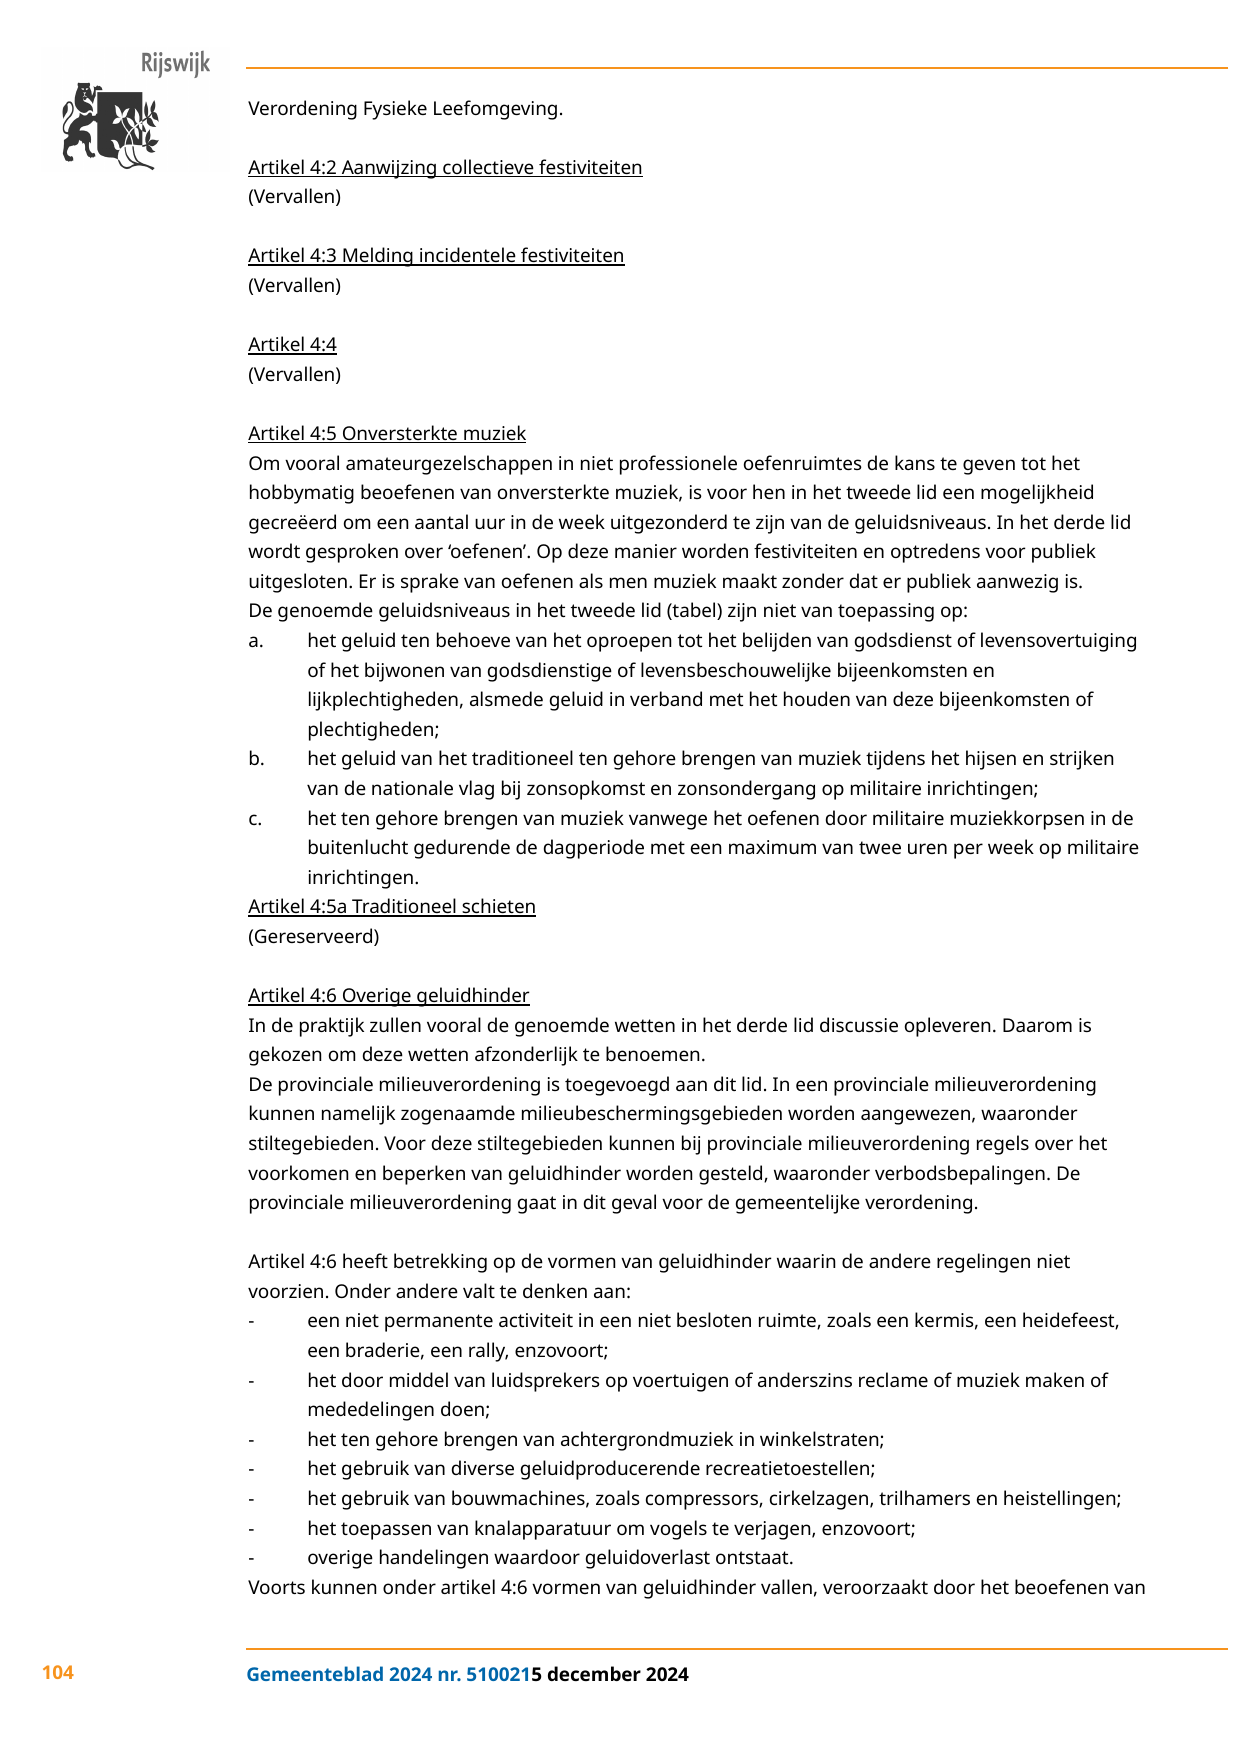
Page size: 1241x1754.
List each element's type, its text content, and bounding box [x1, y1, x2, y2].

list het gebruik van bouwmachines, zoals compressors, cirkelzagen, trilhamers en heistellingen; [248, 1485, 1152, 1511]
list het toepassen van knalapparatuur om vogels te verjagen, enzovoort; [248, 1515, 1152, 1541]
text (Vervallen) [248, 361, 1152, 387]
text Artikel 4:3 Melding incidentele festiviteiten [248, 243, 1152, 268]
list het door middel van luidsprekers op voertuigen of anderszins reclame of muziek maken of mededelingen doen; [248, 1367, 1152, 1422]
text Artikel 4:5 Onversterkte muziek [248, 420, 1152, 446]
text Voorts kunnen onder artikel 4:6 vormen van geluidhinder vallen, veroorzaakt door het beoefenen van [248, 1574, 1152, 1600]
text Verordening Fysieke Leefomgeving. [248, 95, 1152, 121]
text Om vooral amateurgezelschappen in niet professionele oefenruimtes de kans te geven tot het hobbymatig beoefenen van onversterkte muziek, is voor hen in het tweede lid een mogelijkheid gecreëerd om een aantal uur in de week uitgezonderd te zijn van de geluidsniveaus. In het derde lid wordt gesproken over ‘oefenen’. Op deze manier worden festiviteiten en optredens voor publiek uitgesloten. Er is sprake van oefenen als men muziek maakt zonder dat er publiek aanwezig is. [248, 450, 1152, 594]
text Artikel 4:5a Traditioneel schieten [248, 893, 1152, 919]
text Artikel 4:2 Aanwijzing collectieve festiviteiten [248, 154, 1152, 180]
picture [41, 47, 231, 172]
list het ten gehore brengen van muziek vanwege het oefenen door militaire muziekkorpsen in de buitenlucht gedurende de dagperiode met een maximum van twee uren per week op militaire inrichtingen. [248, 805, 1152, 890]
list een niet permanente activiteit in een niet besloten ruimte, zoals een kermis, een heidefeest, een braderie, een rally, enzovoort; [248, 1308, 1152, 1363]
list overige handelingen waardoor geluidoverlast ontstaat. [248, 1544, 1152, 1570]
text De provinciale milieuverordening is toegevoegd aan dit lid. In een provinciale milieuverordening kunnen namelijk zogenaamde milieubeschermingsgebieden worden aangewezen, waaronder stiltegebieden. Voor deze stiltegebieden kunnen bij provinciale milieuverordening regels over het voorkomen en beperken van geluidhinder worden gesteld, waaronder verbodsbepalingen. De provinciale milieuverordening gaat in dit geval voor de gemeentelijke verordening. [248, 1071, 1152, 1215]
list het ten gehore brengen van achtergrondmuziek in winkelstraten; [248, 1426, 1152, 1452]
list het gebruik van diverse geluidproducerende recreatietoestellen; [248, 1456, 1152, 1481]
text (Gereserveerd) [248, 923, 1152, 949]
text Artikel 4:4 [248, 331, 1152, 357]
list het geluid ten behoeve van het oproepen tot het belijden van godsdienst of levensovertuiging of het bijwonen van godsdienstige of levensbeschouwelijke bijeenkomsten en lijkplechtigheden, alsmede geluid in verband met het houden van deze bijeenkomsten of plechtigheden; [248, 627, 1152, 742]
list het geluid van het traditioneel ten gehore brengen van muziek tijdens het hijsen en strijken van de nationale vlag bij zonsopkomst en zonsondergang op militaire inrichtingen; [248, 746, 1152, 801]
text (Vervallen) [248, 183, 1152, 209]
text (Vervallen) [248, 272, 1152, 298]
text Artikel 4:6 heeft betrekking op de vormen van geluidhinder waarin de andere regelingen niet voorzien. Onder andere valt te denken aan: [248, 1248, 1152, 1304]
text Artikel 4:6 Overige geluidhinder [248, 982, 1152, 1008]
text De genoemde geluidsniveaus in het tweede lid (tabel) zijn niet van toepassing op: [248, 598, 1152, 623]
text In de praktijk zullen vooral de genoemde wetten in het derde lid discussie opleveren. Daarom is gekozen om deze wetten afzonderlijk te benoemen. [248, 1012, 1152, 1067]
